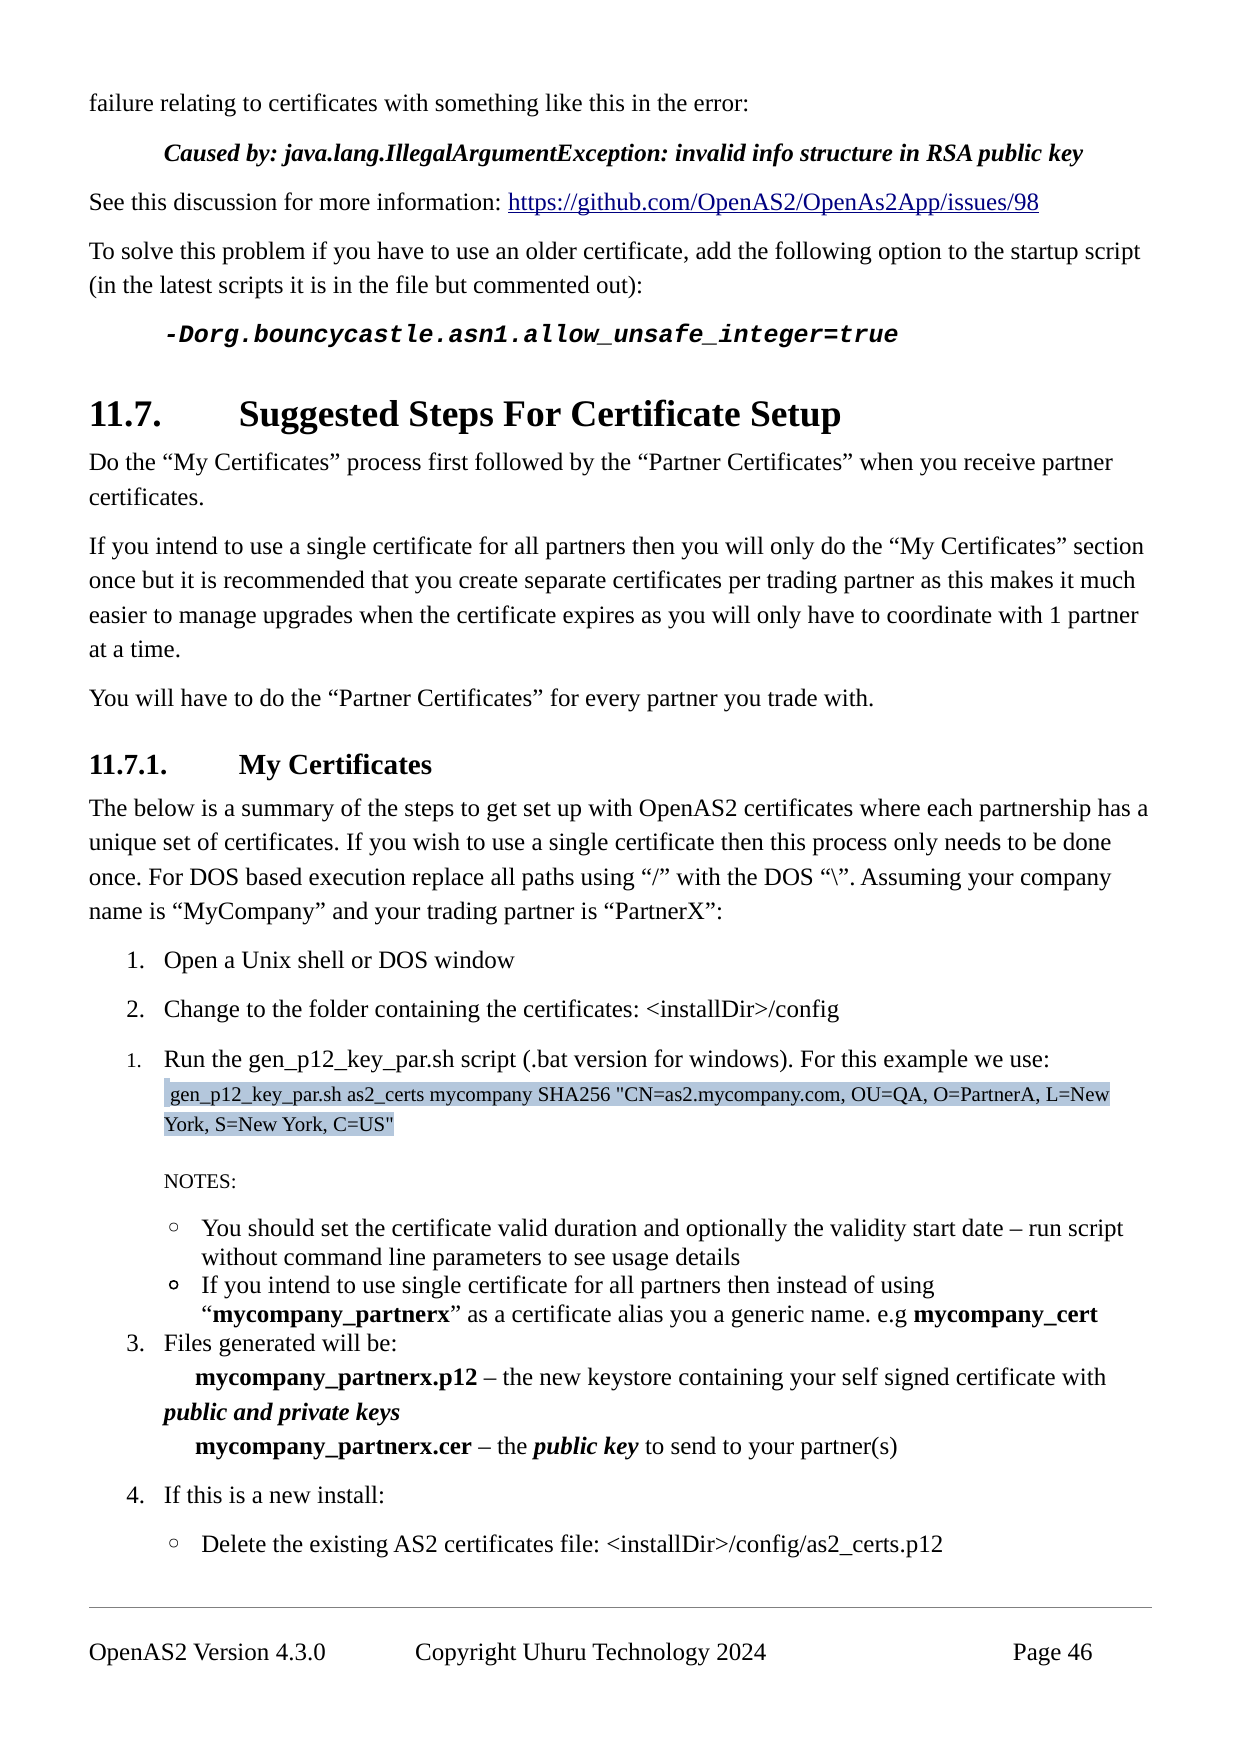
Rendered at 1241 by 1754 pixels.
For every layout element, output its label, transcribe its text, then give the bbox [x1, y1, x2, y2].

text If you intend to use a single certificate for all partners then you will only do the “My Certificates” section once but it is recommended that you create separate certificates per trading partner as this makes it much easier to manage upgrades when the certificate expires as you will only have to coordinate with 1 partner at a time. [88, 531, 1152, 663]
text Do the “My Certificates” process first followed by the “Partner Certificates” when you receive partner certificates. [88, 447, 1152, 511]
list Files generated will be: mycompany_partnerx.p12 – the new keystore containing your self signed certificate with public and private keys mycompany_partnerx.cer – the public key to send to your partner(s) [126, 1328, 1152, 1460]
text Caused by: java.lang.IllegalArgumentException: invalid info structure in RSA public key [163, 138, 1152, 166]
text failure relating to certificates with something like this in the error: [88, 88, 1152, 117]
subtitle Suggested Steps For Certificate Setup [88, 392, 1152, 435]
text -Dorg.bouncycastle.asn1.allow_unsafe_integer=true [163, 319, 1152, 350]
list Change to the folder containing the certificates: <installDir>/config [126, 994, 1152, 1023]
text You will have to do the “Partner Certificates” for every partner you trade with. [88, 683, 1152, 712]
list If this is a new install: [126, 1480, 1152, 1509]
text To solve this problem if you have to use an older certificate, add the following option to the startup script (in the latest scripts it is in the file but commented out): [88, 236, 1152, 299]
subtitle My Certificates [88, 747, 1152, 781]
list Open a Unix shell or DOS window [126, 946, 1152, 974]
text See this discussion for more information: https://github.com/OpenAS2/OpenAs2App/issues/98 [88, 187, 1152, 215]
list If you intend to use single certificate for all partners then instead of using “mycompany_partnerx” as a certificate alias you a generic name. e.g mycompany_cert [163, 1270, 1152, 1328]
list Delete the existing AS2 certificates file: <installDir>/config/as2_certs.p12 [163, 1529, 1152, 1558]
text The below is a summary of the steps to get set up with OpenAS2 certificates where each partnership has a unique set of certificates. If you wish to use a single certificate then this process only needs to be done once. For DOS based execution replace all paths using “/” with the DOS “\”. Assuming your company name is “MyCompany” and your trading partner is “PartnerX”: [88, 793, 1152, 925]
list You should set the certificate valid duration and optionally the validity start date – run script without command line parameters to see usage details [163, 1213, 1152, 1270]
